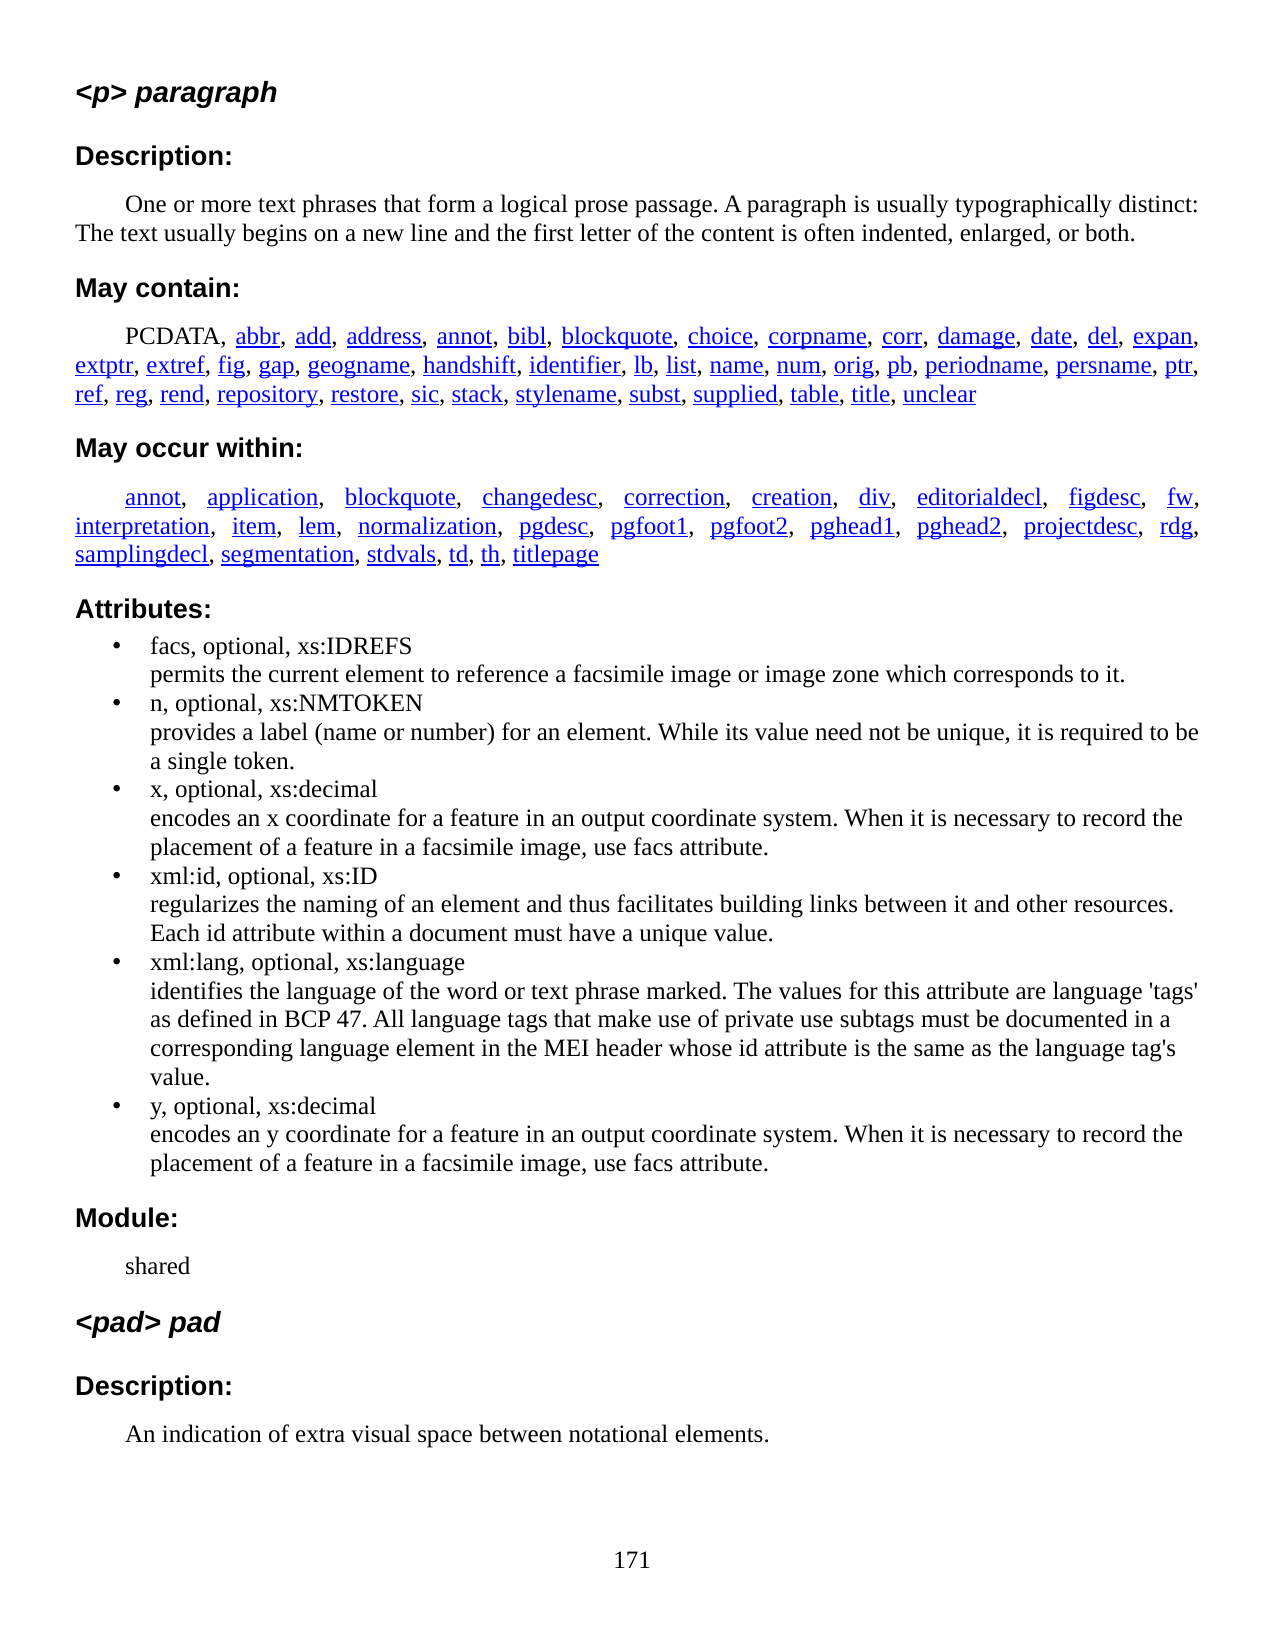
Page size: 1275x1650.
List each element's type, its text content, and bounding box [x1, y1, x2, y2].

text annot, application, blockquote, changedesc, correction, creation, div, editorialdecl, figdesc, fw, interpretation, item, lem, normalization, pgdesc, pgfoot1, pgfoot2, pghead1, pghead2, projectdesc, rdg, samplingdecl, segmentation, stdvals, td, th, titlepage [75, 482, 1200, 568]
subtitle Description: [75, 1370, 1200, 1401]
list y, optional, xs:decimal encodes an y coordinate for a feature in an output coordinate system. When it is necessary to record the placement of a feature in a facsimile image, use facs attribute. [112, 1091, 1200, 1177]
subtitle <p> paragraph [75, 75, 1200, 108]
subtitle Attributes: [75, 593, 1200, 624]
list n, optional, xs:NMTOKEN provides a label (name or number) for an element. While its value need not be unique, it is required to be a single token. [112, 688, 1200, 774]
text An indication of extra visual space between notational elements. [75, 1419, 1200, 1448]
subtitle Module: [75, 1202, 1200, 1233]
list xml:lang, optional, xs:language identifies the language of the word or text phrase marked. The values for this attribute are language 'tags' as defined in BCP 47. All language tags that make use of private use subtags must be documented in a corresponding language element in the MEI header whose id attribute is the same as the language tag's value. [112, 947, 1200, 1091]
text PCDATA, abbr, add, address, annot, bibl, blockquote, choice, corpname, corr, damage, date, del, expan, extptr, extref, fig, gap, geogname, handshift, identifier, lb, list, name, num, orig, pb, periodname, persname, ptr, ref, reg, rend, repository, restore, sic, stack, stylename, subst, supplied, table, title, unclear [75, 321, 1200, 407]
list xml:id, optional, xs:ID regularizes the naming of an element and thus facilitates building links between it and other resources. Each id attribute within a document must have a unique value. [112, 861, 1200, 947]
subtitle May contain: [75, 272, 1200, 303]
subtitle Description: [75, 140, 1200, 171]
subtitle May occur within: [75, 432, 1200, 464]
list x, optional, xs:decimal encodes an x coordinate for a feature in an output coordinate system. When it is necessary to record the placement of a feature in a facsimile image, use facs attribute. [112, 774, 1200, 861]
text shared [75, 1251, 1200, 1280]
subtitle <pad> pad [75, 1305, 1200, 1339]
text One or more text phrases that form a logical prose passage. A paragraph is usually typographically distinct: The text usually begins on a new line and the first letter of the content is often indented, enlarged, or both. [75, 189, 1200, 247]
list facs, optional, xs:IDREFS permits the current element to reference a facsimile image or image zone which corresponds to it. [112, 631, 1200, 688]
